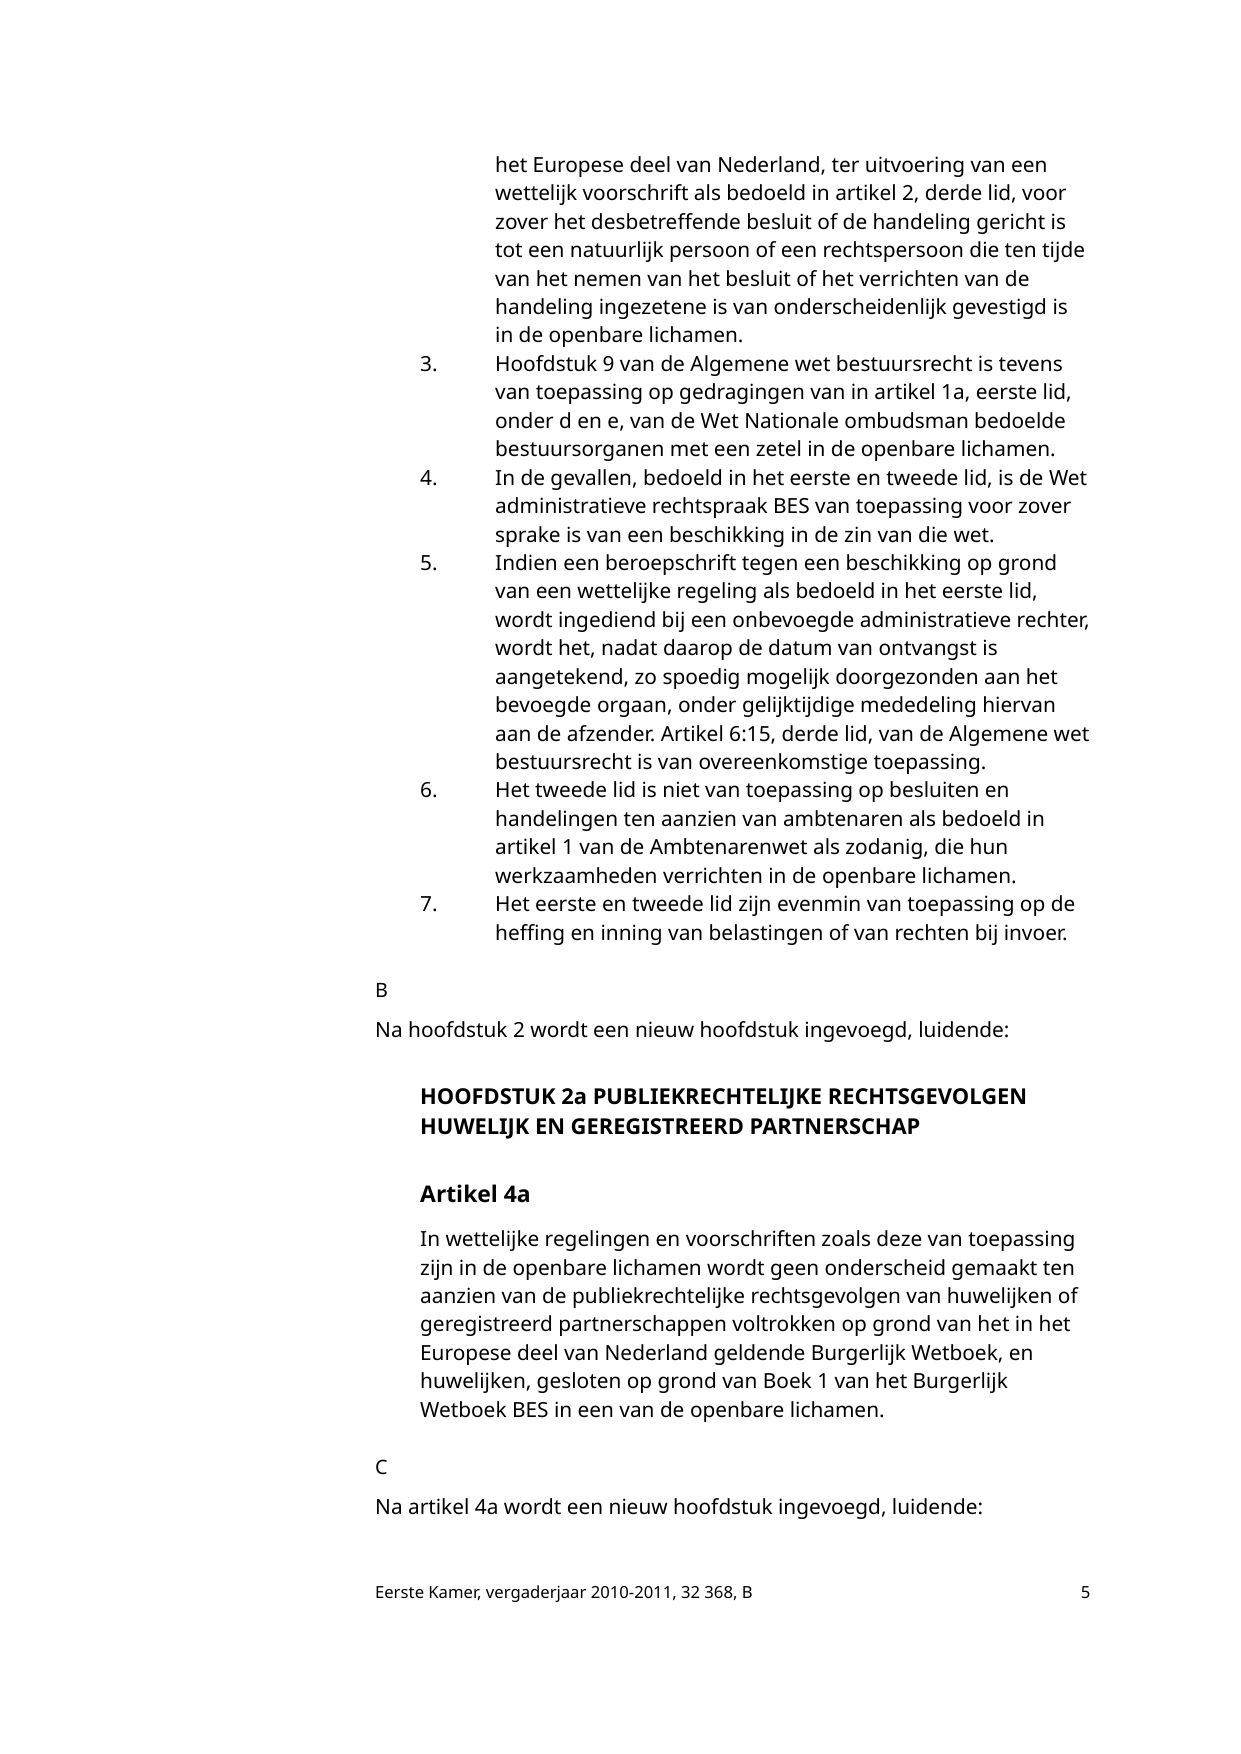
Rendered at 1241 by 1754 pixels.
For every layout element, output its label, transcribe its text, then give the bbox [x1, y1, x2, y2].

list Hoofdstuk 9 van de Algemene wet bestuursrecht is tevens van toepassing op gedragingen van in artikel 1a, eerste lid, onder d en e, van de Wet Nationale ombudsman bedoelde bestuursorganen met een zetel in de openbare lichamen. [420, 349, 1090, 463]
text Na artikel 4a wordt een nieuw hoofdstuk ingevoegd, luidende: [375, 1492, 1090, 1521]
list Indien een beroepschrift tegen een beschikking op grond van een wettelijke regeling als bedoeld in het eerste lid, wordt ingediend bij een onbevoegde administratieve rechter, wordt het, nadat daarop de datum van ontvangst is aangetekend, zo spoedig mogelijk doorgezonden aan het bevoegde orgaan, onder gelijktijdige mededeling hiervan aan de afzender. Artikel 6:15, derde lid, van de Algemene wet bestuursrecht is van overeenkomstige toepassing. [420, 548, 1090, 776]
list Het tweede lid is niet van toepassing op besluiten en handelingen ten aanzien van ambtenaren als bedoeld in artikel 1 van de Ambtenarenwet als zodanig, die hun werkzaamheden verrichten in de openbare lichamen. [420, 776, 1090, 889]
list In de gevallen, bedoeld in het eerste en tweede lid, is de Wet administratieve rechtspraak BES van toepassing voor zover sprake is van een beschikking in de zin van die wet. [420, 463, 1090, 548]
text Na hoofdstuk 2 wordt een nieuw hoofdstuk ingevoegd, luidende: [375, 1015, 1090, 1043]
list het Europese deel van Nederland, ter uitvoering van een wettelijk voorschrift als bedoeld in artikel 2, derde lid, voor zover het desbetreffende besluit of de handeling gericht is tot een natuurlijk persoon of een rechtspersoon die ten tijde van het nemen van het besluit of het verrichten van de handeling ingezetene is van onderscheidenlijk gevestigd is in de openbare lichamen. [420, 150, 1090, 349]
list Het eerste en tweede lid zijn evenmin van toepassing op de heffing en inning van belastingen of van rechten bij invoer. [420, 889, 1090, 946]
text B [375, 976, 1090, 1003]
text C [375, 1453, 1090, 1480]
text In wettelijke regelingen en voorschriften zoals deze van toepassing zijn in de openbare lichamen wordt geen onderscheid gemaakt ten aanzien van de publiekrechtelijke rechtsgevolgen van huwelijken of geregistreerd partnerschappen voltrokken op grond van het in het Europese deel van Nederland geldende Burgerlijk Wetboek, en huwelijken, gesloten op grond van Boek 1 van het Burgerlijk Wetboek BES in een van de openbare lichamen. [420, 1224, 1090, 1423]
subtitle HOOFDSTUK 2a PUBLIEKRECHTELIJKE RECHTSGEVOLGEN HUWELIJK EN GEREGISTREERD PARTNERSCHAP [420, 1081, 1090, 1141]
subtitle Artikel 4a [420, 1178, 1090, 1209]
